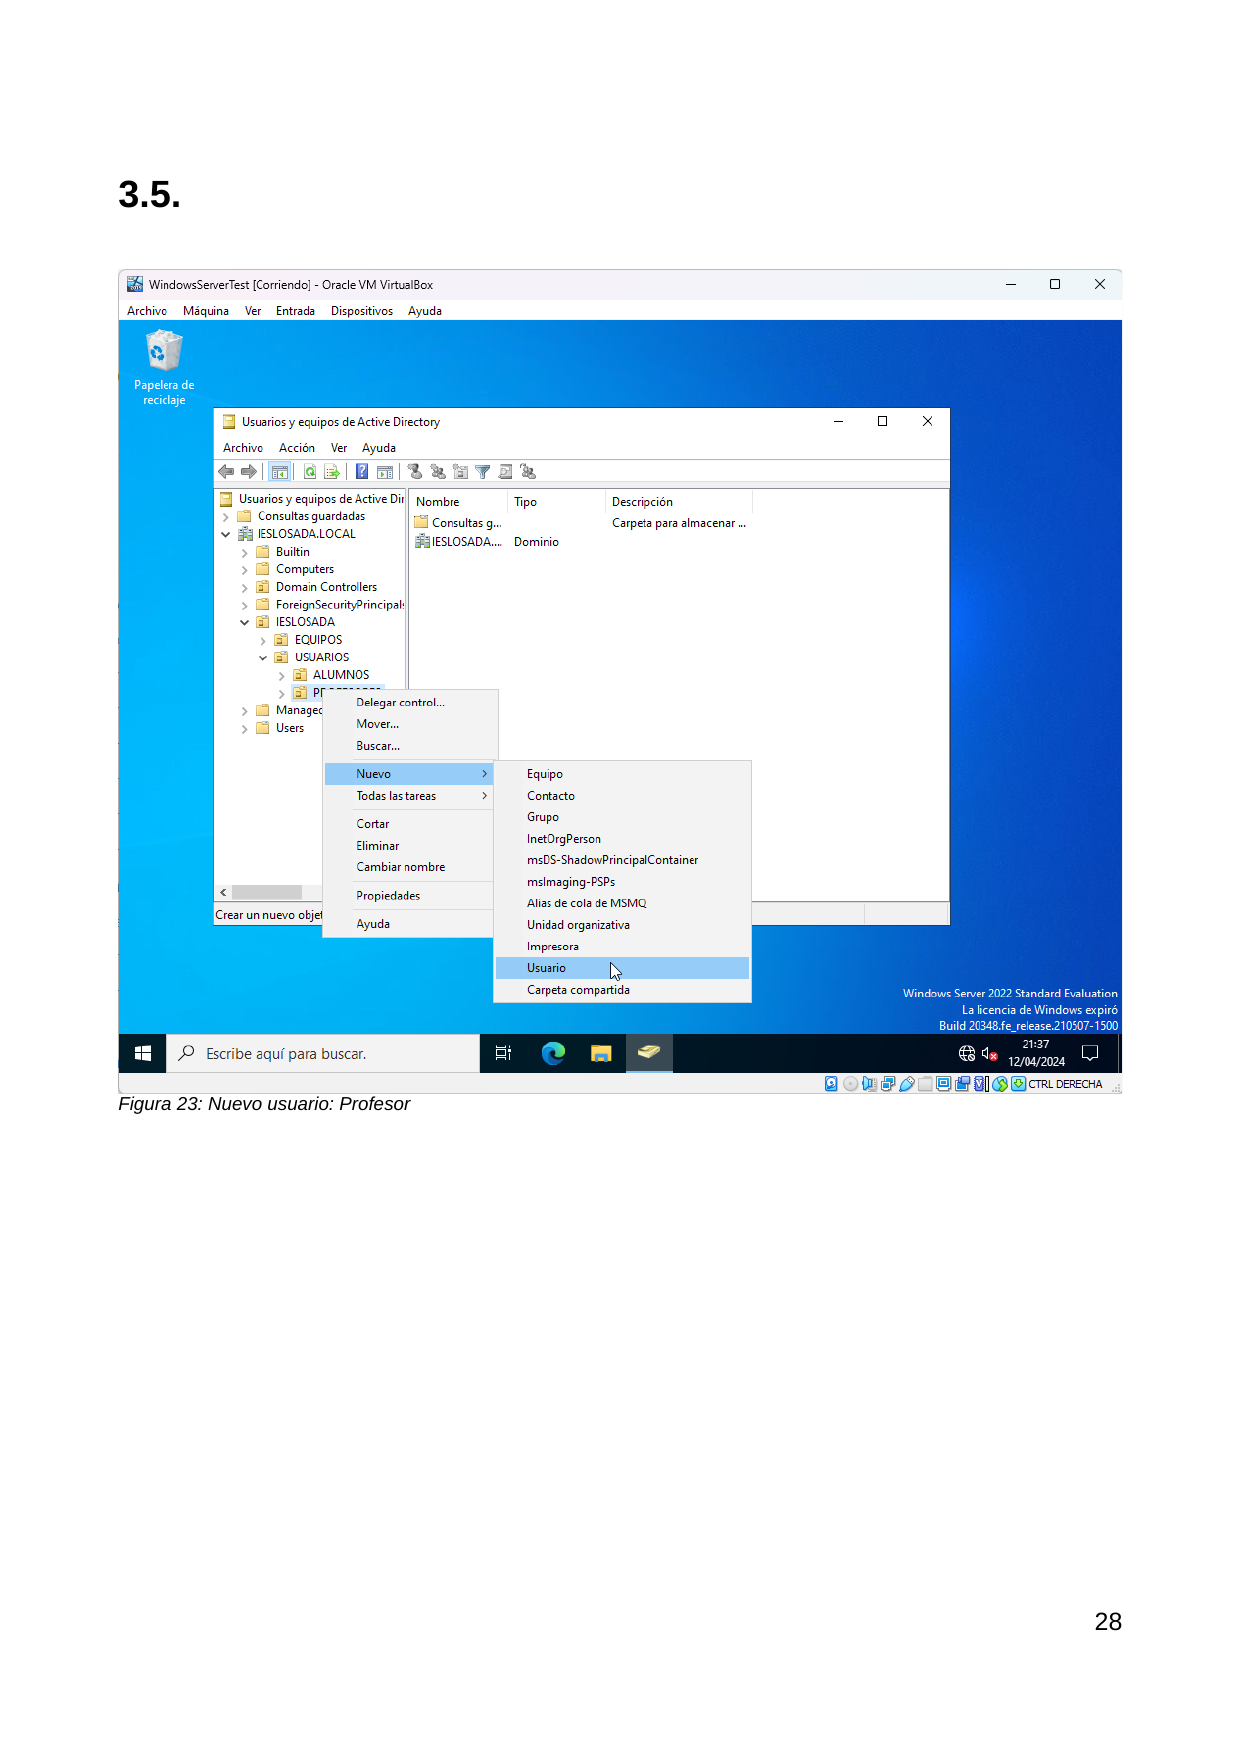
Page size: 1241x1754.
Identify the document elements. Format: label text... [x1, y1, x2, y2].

picture [118, 269, 1123, 1094]
text Figura 23: Nuevo usuario: Profesor [118, 1094, 1122, 1115]
picture [147, 330, 182, 370]
subtitle 3.5. [118, 172, 1122, 216]
